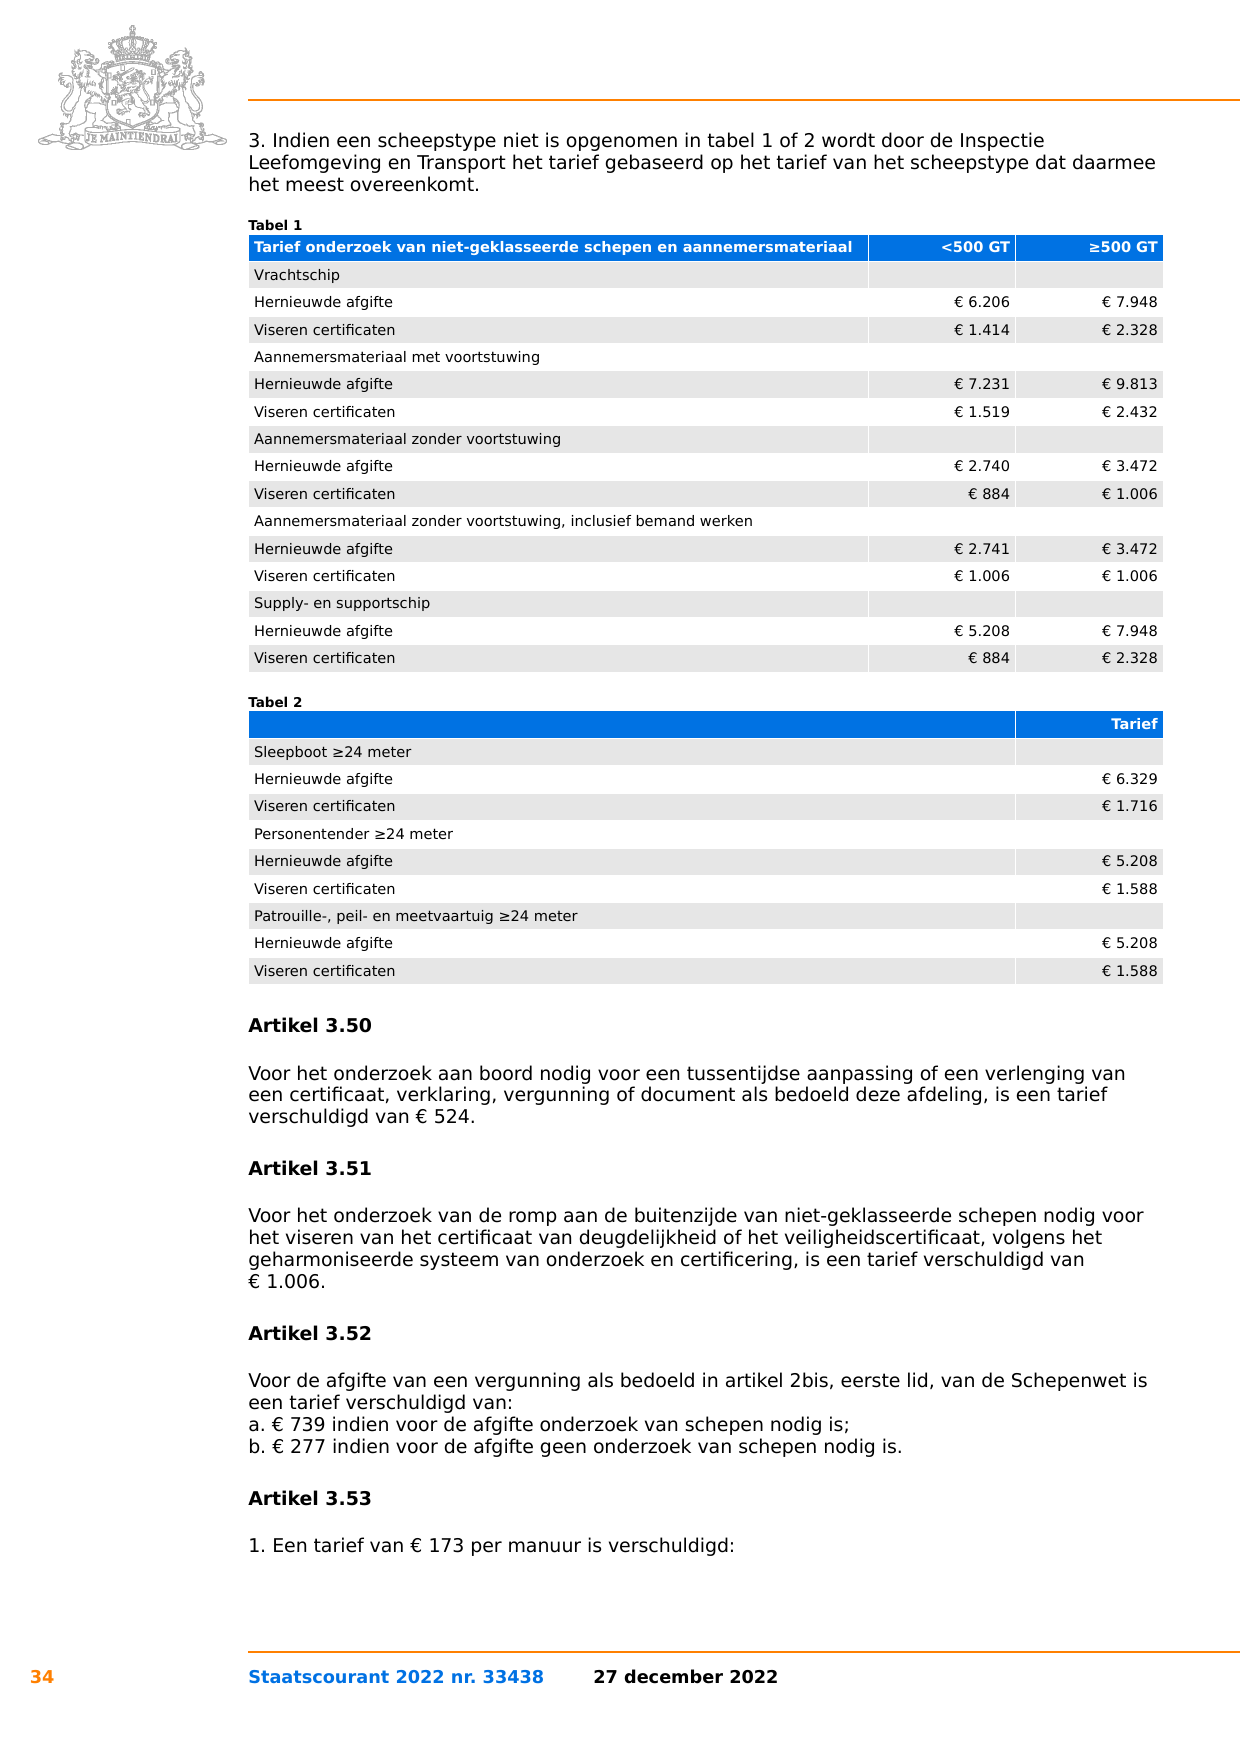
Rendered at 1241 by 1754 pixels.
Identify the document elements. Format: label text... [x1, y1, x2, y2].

table_cell [869, 262, 1015, 288]
table_cell Viseren certificaten [249, 317, 868, 343]
table_cell <500 GT [869, 235, 1015, 261]
text 3. Indien een scheepstype niet is opgenomen in tabel 1 of 2 wordt door de Inspectie Leefomgeving en Transport het tarief gebaseerd op het tarief van het scheepstype dat daarmee het meest overeenkomt. [248, 130, 1163, 196]
text a. € 739 indien voor de afgifte onderzoek van schepen nodig is; [248, 1414, 1163, 1436]
table_cell [869, 344, 1015, 370]
table_cell € 2.741 [869, 536, 1015, 562]
table_cell € 1.519 [869, 399, 1015, 425]
text Voor het onderzoek aan boord nodig voor een tussentijdse aanpassing of een verlenging van een certificaat, verklaring, vergunning of document als bedoeld deze afdeling, is een tarief verschuldigd van € 524. [248, 1062, 1163, 1128]
table_cell Hernieuwde afgifte [249, 289, 868, 316]
table_cell [869, 509, 1015, 535]
table_cell € 5.208 [1016, 849, 1163, 875]
table_cell Aannemersmateriaal zonder voortstuwing, inclusief bemand werken [249, 509, 868, 535]
table_cell Viseren certificaten [249, 794, 1015, 820]
text Voor de afgifte van een vergunning als bedoeld in artikel 2bis, eerste lid, van de Schepenwet is een tarief verschuldigd van: [248, 1370, 1163, 1414]
table_cell € 3.472 [1016, 454, 1163, 480]
table_cell Hernieuwde afgifte [249, 931, 1015, 957]
table_cell Aannemersmateriaal zonder voortstuwing [249, 426, 868, 453]
subtitle Artikel 3.50 [248, 1015, 1163, 1037]
table_cell € 1.716 [1016, 794, 1163, 820]
table_cell € 9.813 [1016, 371, 1163, 398]
table_cell ≥500 GT [1016, 235, 1163, 261]
picture [38, 25, 227, 150]
table_cell € 884 [869, 645, 1015, 672]
table_cell [1016, 262, 1163, 288]
table_header Tabel 1 [248, 218, 1163, 233]
table_cell [249, 711, 1015, 738]
table_cell Hernieuwde afgifte [249, 766, 1015, 793]
table_cell Aannemersmateriaal met voortstuwing [249, 344, 868, 370]
subtitle Artikel 3.51 [248, 1158, 1163, 1180]
table_cell [1016, 739, 1163, 765]
table_cell [1016, 903, 1163, 929]
table_cell € 1.588 [1016, 958, 1163, 984]
table_cell Viseren certificaten [249, 481, 868, 507]
text b. € 277 indien voor de afgifte geen onderzoek van schepen nodig is. [248, 1436, 1163, 1458]
table_cell € 7.948 [1016, 618, 1163, 644]
table_header Tabel 2 [248, 695, 1163, 710]
table_cell € 1.414 [869, 317, 1015, 343]
text 1. Een tarief van € 173 per manuur is verschuldigd: [248, 1535, 1163, 1557]
table_cell Hernieuwde afgifte [249, 454, 868, 480]
table_cell Hernieuwde afgifte [249, 849, 1015, 875]
table_cell Hernieuwde afgifte [249, 371, 868, 398]
table_cell € 2.328 [1016, 317, 1163, 343]
table_cell [1016, 591, 1163, 617]
table_cell Patrouille-, peil- en meetvaartuig ≥24 meter [249, 903, 1015, 929]
table_cell Supply- en supportschip [249, 591, 868, 617]
table_cell Tarief onderzoek van niet-geklasseerde schepen en aannemersmateriaal [249, 235, 868, 261]
table_cell € 2.740 [869, 454, 1015, 480]
table_cell [1016, 344, 1163, 370]
table_cell Hernieuwde afgifte [249, 536, 868, 562]
table_cell [1016, 821, 1163, 847]
table_cell Vrachtschip [249, 262, 868, 288]
table_cell € 3.472 [1016, 536, 1163, 562]
table_cell € 2.432 [1016, 399, 1163, 425]
table_cell Viseren certificaten [249, 399, 868, 425]
table_cell € 1.006 [1016, 563, 1163, 589]
table_cell € 1.588 [1016, 876, 1163, 902]
table_cell € 1.006 [869, 563, 1015, 589]
table_cell Viseren certificaten [249, 645, 868, 672]
table_cell [1016, 426, 1163, 453]
table_cell € 2.328 [1016, 645, 1163, 672]
table_cell Sleepboot ≥24 meter [249, 739, 1015, 765]
table_cell € 6.329 [1016, 766, 1163, 793]
table_cell [1016, 509, 1163, 535]
table_cell Personentender ≥24 meter [249, 821, 1015, 847]
subtitle Artikel 3.52 [248, 1323, 1163, 1345]
table_cell € 6.206 [869, 289, 1015, 316]
table_cell € 1.006 [1016, 481, 1163, 507]
table_cell Hernieuwde afgifte [249, 618, 868, 644]
text Voor het onderzoek van de romp aan de buitenzijde van niet-geklasseerde schepen nodig voor het viseren van het certificaat van deugdelijkheid of het veiligheidscertificaat, volgens het geharmoniseerde systeem van onderzoek en certificering, is een tarief verschuldigd van € 1.006. [248, 1205, 1163, 1293]
table_cell [869, 426, 1015, 453]
table_cell Tarief [1016, 711, 1163, 738]
table_cell Viseren certificaten [249, 958, 1015, 984]
subtitle Artikel 3.53 [248, 1488, 1163, 1510]
table_cell € 5.208 [1016, 931, 1163, 957]
table_cell € 7.231 [869, 371, 1015, 398]
table_cell Viseren certificaten [249, 876, 1015, 902]
table_cell € 884 [869, 481, 1015, 507]
table_cell [869, 591, 1015, 617]
table_cell € 5.208 [869, 618, 1015, 644]
table_cell € 7.948 [1016, 289, 1163, 316]
table_cell Viseren certificaten [249, 563, 868, 589]
